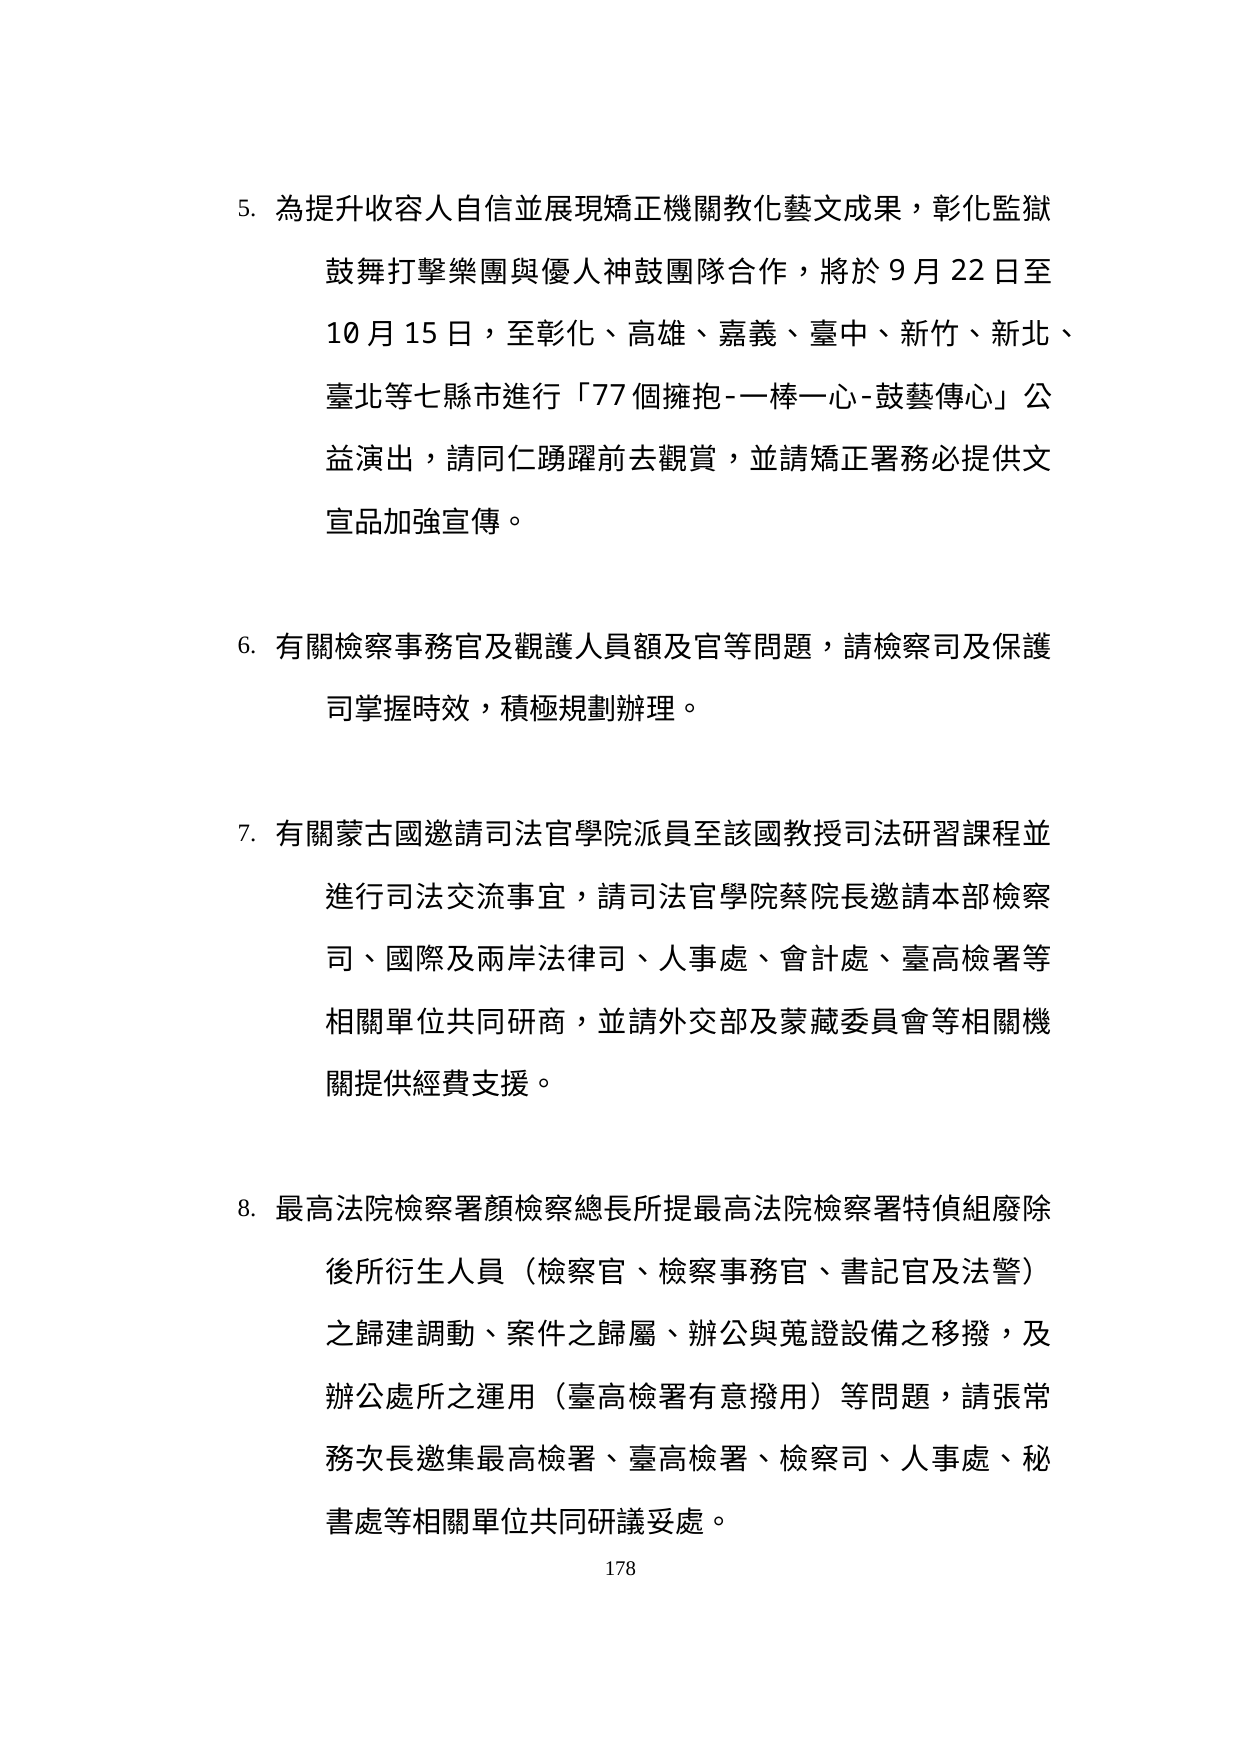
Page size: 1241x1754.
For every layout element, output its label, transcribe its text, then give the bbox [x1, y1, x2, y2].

list 為提升收容人自信並展現矯正機關教化藝文成果，彰化監獄鼓舞打擊樂團與優人神鼓團隊合作，將於9月22日至10月15日，至彰化、高雄、嘉義、臺中、新竹、新北、臺北等七縣市進行「77個擁抱-一棒一心-鼓藝傳心」公益演出，請同仁踴躍前去觀賞，並請矯正署務必提供文宣品加強宣傳。 [237, 165, 1053, 540]
list 有關檢察事務官及觀護人員額及官等問題，請檢察司及保護司掌握時效，積極規劃辦理。 [237, 603, 1053, 728]
list 最高法院檢察署顏檢察總長所提最高法院檢察署特偵組廢除後所衍生人員（檢察官、檢察事務官、書記官及法警）之歸建調動、案件之歸屬、辦公與蒐證設備之移撥，及辦公處所之運用（臺高檢署有意撥用）等問題，請張常務次長邀集最高檢署、臺高檢署、檢察司、人事處、秘書處等相關單位共同研議妥處。 [237, 1165, 1053, 1540]
list 有關蒙古國邀請司法官學院派員至該國教授司法研習課程並進行司法交流事宜，請司法官學院蔡院長邀請本部檢察司、國際及兩岸法律司、人事處、會計處、臺高檢署等相關單位共同研商，並請外交部及蒙藏委員會等相關機關提供經費支援。 [237, 790, 1053, 1103]
